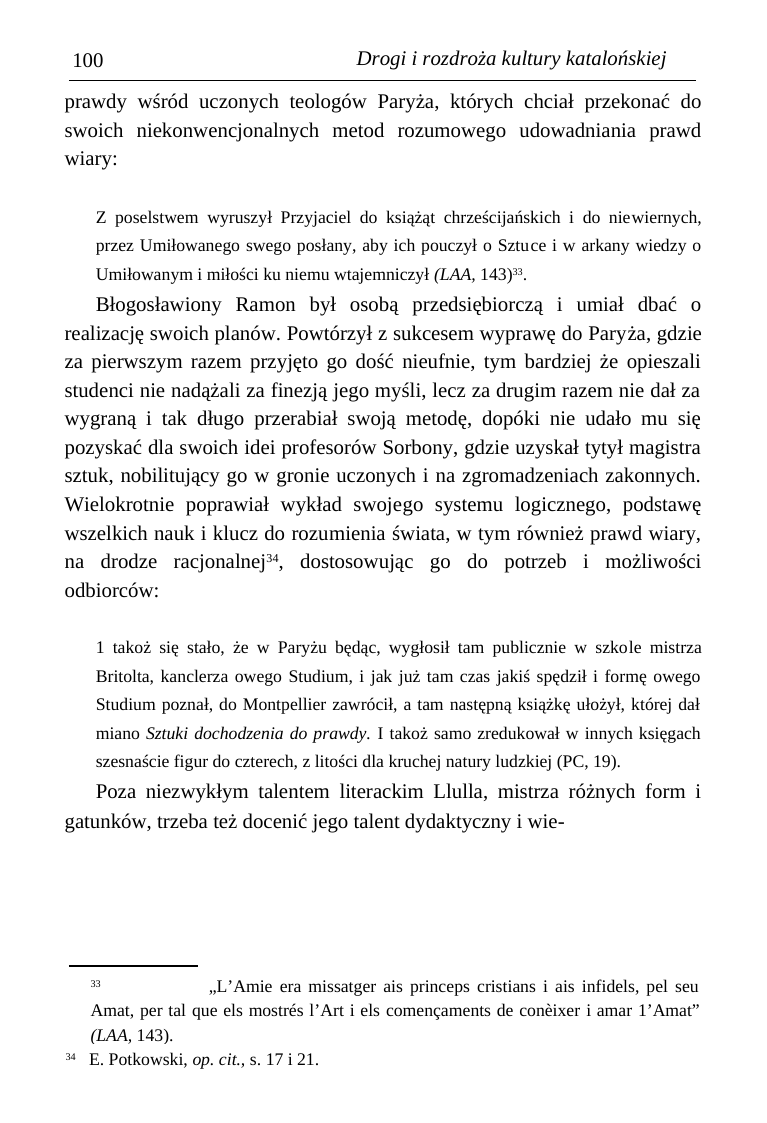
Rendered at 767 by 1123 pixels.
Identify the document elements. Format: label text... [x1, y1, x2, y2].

text 100 [69, 48, 106, 72]
text 1 takoż się stało, że w Paryżu będąc, wygłosił tam publicznie w szko­le mistrza Britolta, kanclerza owego Studium, i jak już tam czas jakiś spędził i formę owego Studium poznał, do Montpellier zawrócił, a tam następną książkę ułożył, której dał miano Sztuki dochodzenia do prawdy. I takoż samo zredukował w innych księgach szesnaście figur do czterech, z litości dla kruchej natury ludzkiej (PC, 19). [96, 637, 702, 771]
text Drogi i rozdroża kultury katalońskiej [356, 46, 700, 70]
text 33 „L’Amie era missatger ais princeps cristians i ais infidels, pel seu Amat, per tal que els mostrés l’Art i els començaments de conèixer i amar 1’Amat” (LAA, 143). [90, 976, 700, 1043]
text Z poselstwem wyruszył Przyjaciel do książąt chrześcijańskich i do nie­wiernych, przez Umiłowanego swego posłany, aby ich pouczył o Sztu­ce i w arkany wiedzy o Umiłowanym i miłości ku niemu wtajemniczył (LAA, 143)33. [96, 206, 702, 284]
text Błogosławiony Ramon był osobą przedsiębiorczą i umiał dbać o realizację swoich planów. Powtórzył z sukcesem wyprawę do Pary­ża, gdzie za pierwszym razem przyjęto go dość nieufnie, tym bardziej że opieszali studenci nie nadążali za finezją jego myśli, lecz za drugim razem nie dał za wygraną i tak długo przerabiał swoją metodę, dopóki nie udało mu się pozyskać dla swoich idei profesorów Sorbony, gdzie uzyskał tytył magistra sztuk, nobilitujący go w gronie uczonych i na zgromadzeniach zakonnych. Wielokrotnie poprawiał wykład swoje­go systemu logicznego, podstawę wszelkich nauk i klucz do rozu­mienia świata, w tym również prawd wiary, na drodze racjonalnej34, dostosowując go do potrzeb i możliwości odbiorców: [64, 292, 702, 602]
text Poza niezwykłym talentem literackim Llulla, mistrza różnych form i gatunków, trzeba też docenić jego talent dydaktyczny i wie- [64, 779, 702, 833]
text prawdy wśród uczonych teologów Paryża, których chciał przekonać do swoich niekonwencjonalnych metod rozumowego udowadniania prawd wiary: [64, 89, 702, 170]
text 34 E. Potkowski, op. cit., s. 17 i 21. [65, 1049, 700, 1069]
